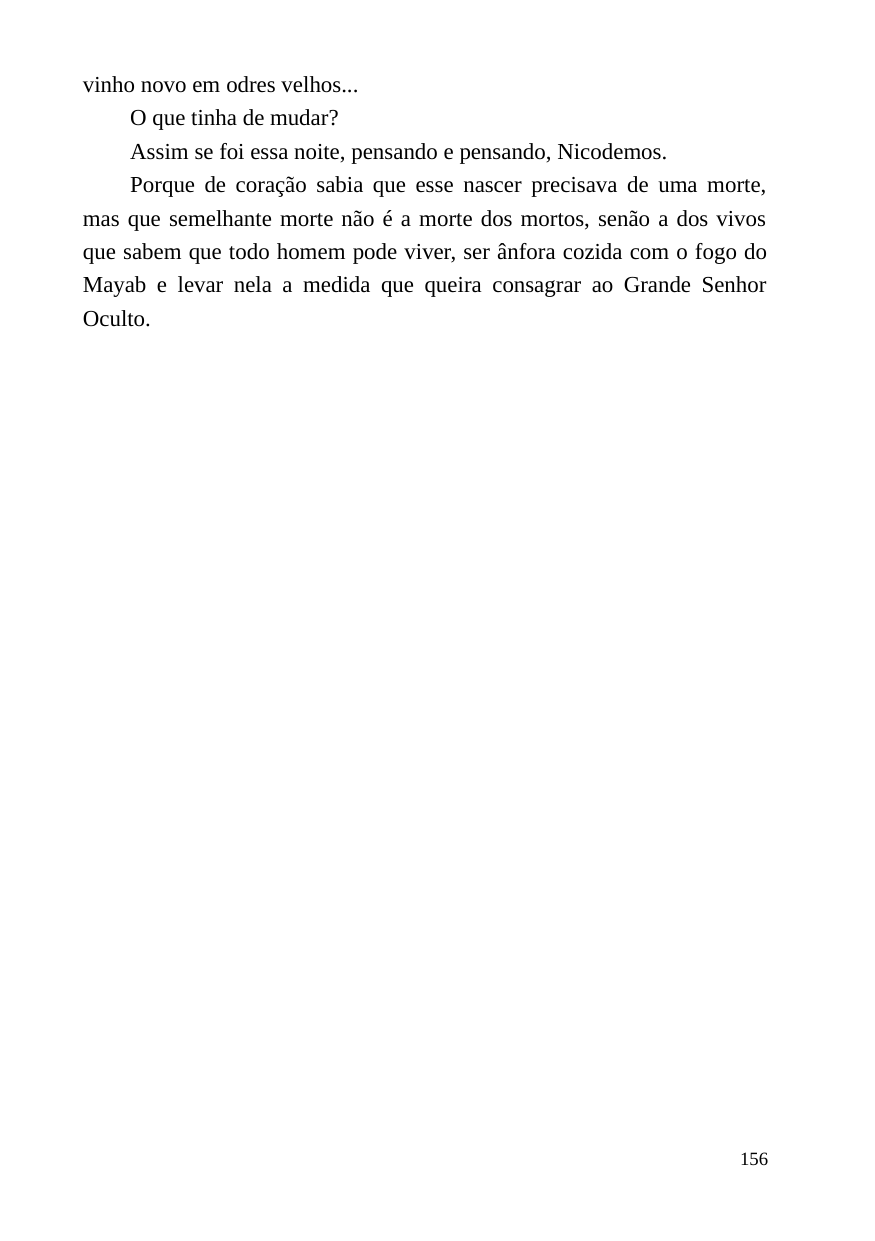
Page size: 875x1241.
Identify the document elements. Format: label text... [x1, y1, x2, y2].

text vinho novo em odres velhos... [83, 71, 768, 97]
text Porque de coração sabia que esse nascer precisava de uma morte, mas que semelhante morte não é a morte dos mortos, senão a dos vivos que sabem que todo homem pode viver, ser ânfora cozida com o fogo do Mayab e levar nela a medida que queira consagrar ao Grande Senhor Oculto. [83, 171, 768, 331]
text Assim se foi essa noite, pensando e pensando, Nicodemos. [83, 138, 768, 164]
text O que tinha de mudar? [83, 104, 768, 131]
